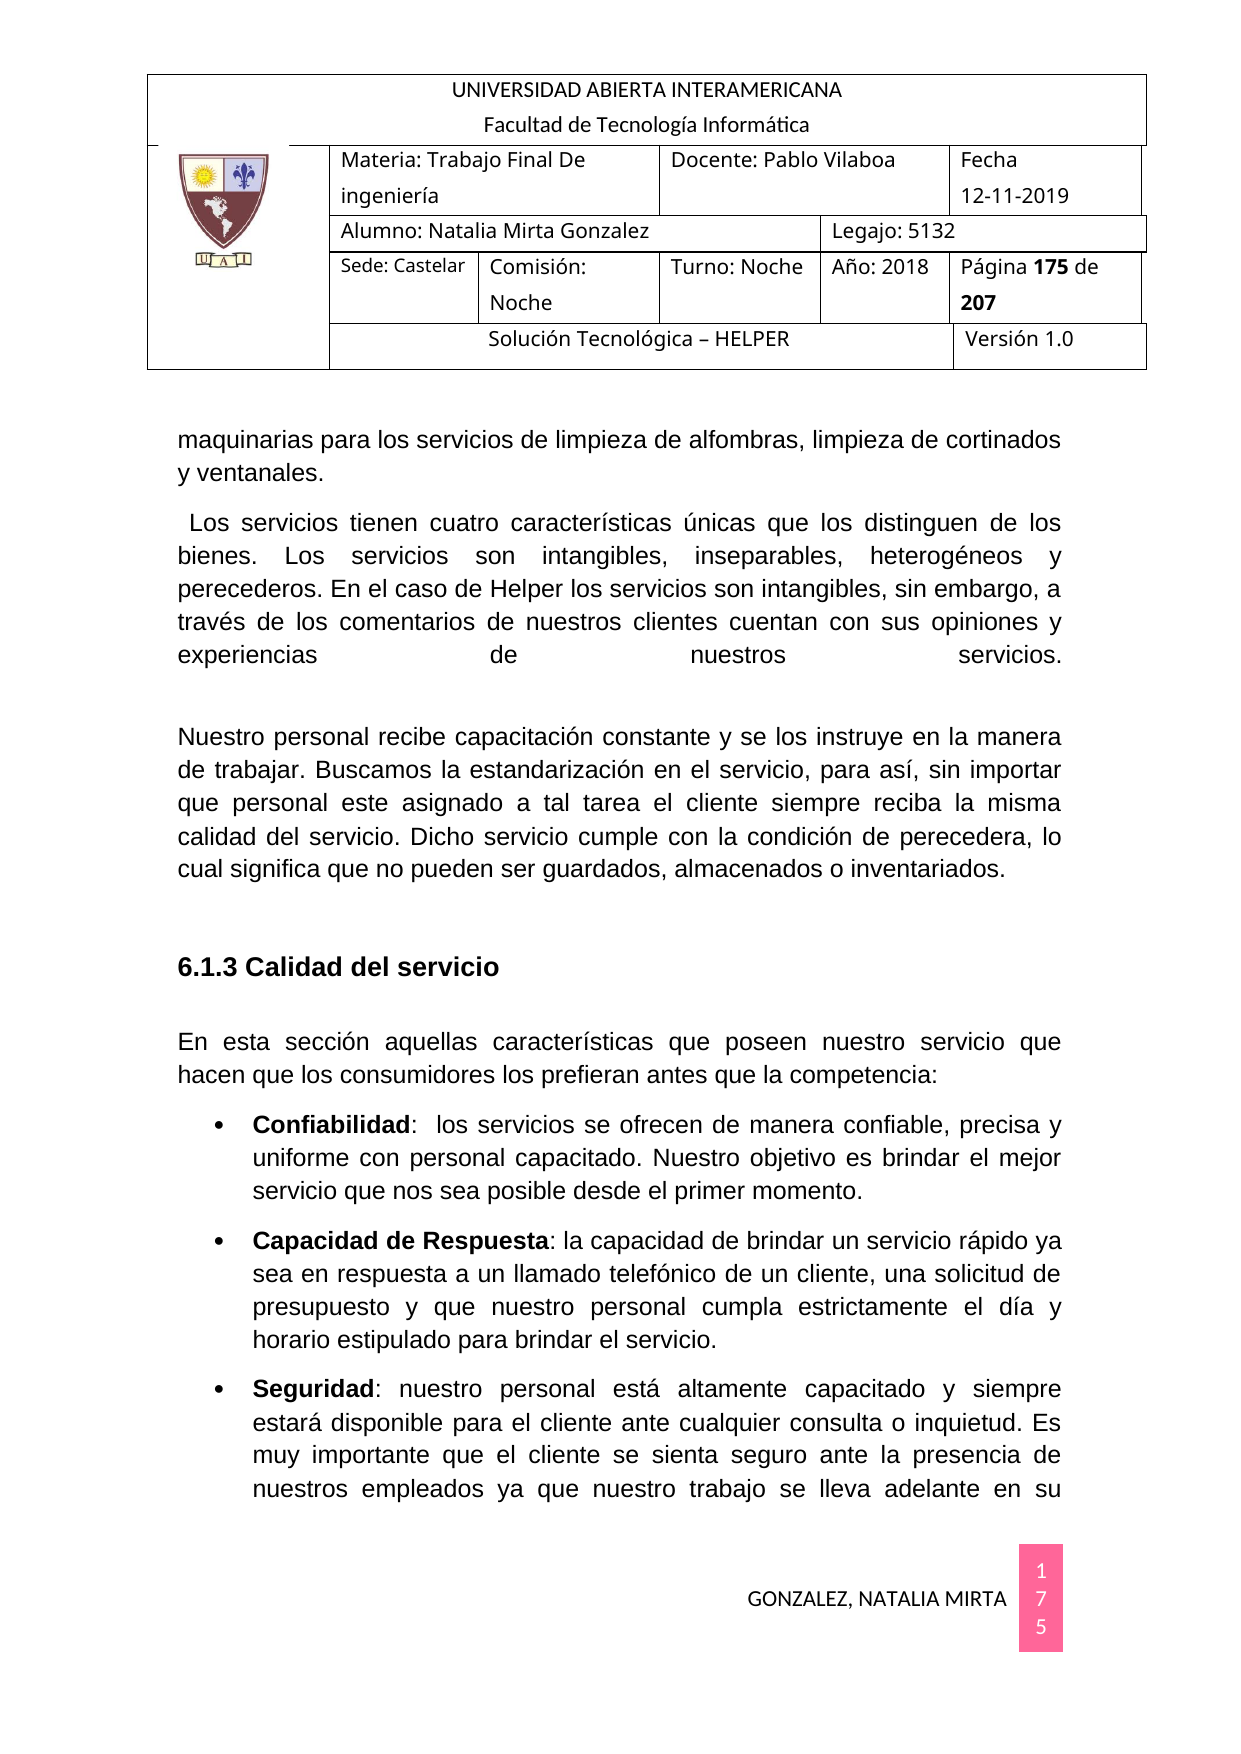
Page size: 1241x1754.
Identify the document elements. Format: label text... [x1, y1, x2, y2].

list Seguridad: nuestro personal está altamente capacitado y siempre estará disponible para el cliente ante cualquier consulta o inquietud. Es muy importante que el cliente se sienta seguro ante la presencia de nuestros empleados ya que nuestro trabajo se lleva adelante en su [215, 1374, 1063, 1502]
text Los servicios tienen cuatro características únicas que los distinguen de los bienes. Los servicios son intangibles, inseparables, heterogéneos y perecederos. En el caso de Helper los servicios son intangibles, sin embargo, a través de los comentarios de nuestros clientes cuentan con sus opiniones y experiencias de nuestros servicios. [177, 508, 1063, 701]
list Confiabilidad: los servicios se ofrecen de manera confiable, precisa y uniforme con personal capacitado. Nuestro objetivo es brindar el mejor servicio que nos sea posible desde el primer momento. [215, 1110, 1063, 1205]
list Capacidad de Respuesta: la capacidad de brindar un servicio rápido ya sea en respuesta a un llamado telefónico de un cliente, una solicitud de presupuesto y que nuestro personal cumpla estrictamente el día y horario estipulado para brindar el servicio. [215, 1226, 1063, 1353]
subtitle 6.1.3 Calidad del servicio [177, 951, 1063, 983]
text maquinarias para los servicios de limpieza de alfombras, limpieza de cortinados y ventanales. [177, 425, 1063, 487]
text En esta sección aquellas características que poseen nuestro servicio que hacen que los consumidores los prefieran antes que la competencia: [177, 1027, 1063, 1089]
text Nuestro personal recibe capacitación constante y se los instruye en la manera de trabajar. Buscamos la estandarización en el servicio, para así, sin importar que personal este asignado a tal tarea el cliente siempre reciba la misma calidad del servicio. Dicho servicio cumple con la condición de perecedera, lo cual significa que no pueden ser guardados, almacenados o inventariados. [177, 722, 1063, 883]
